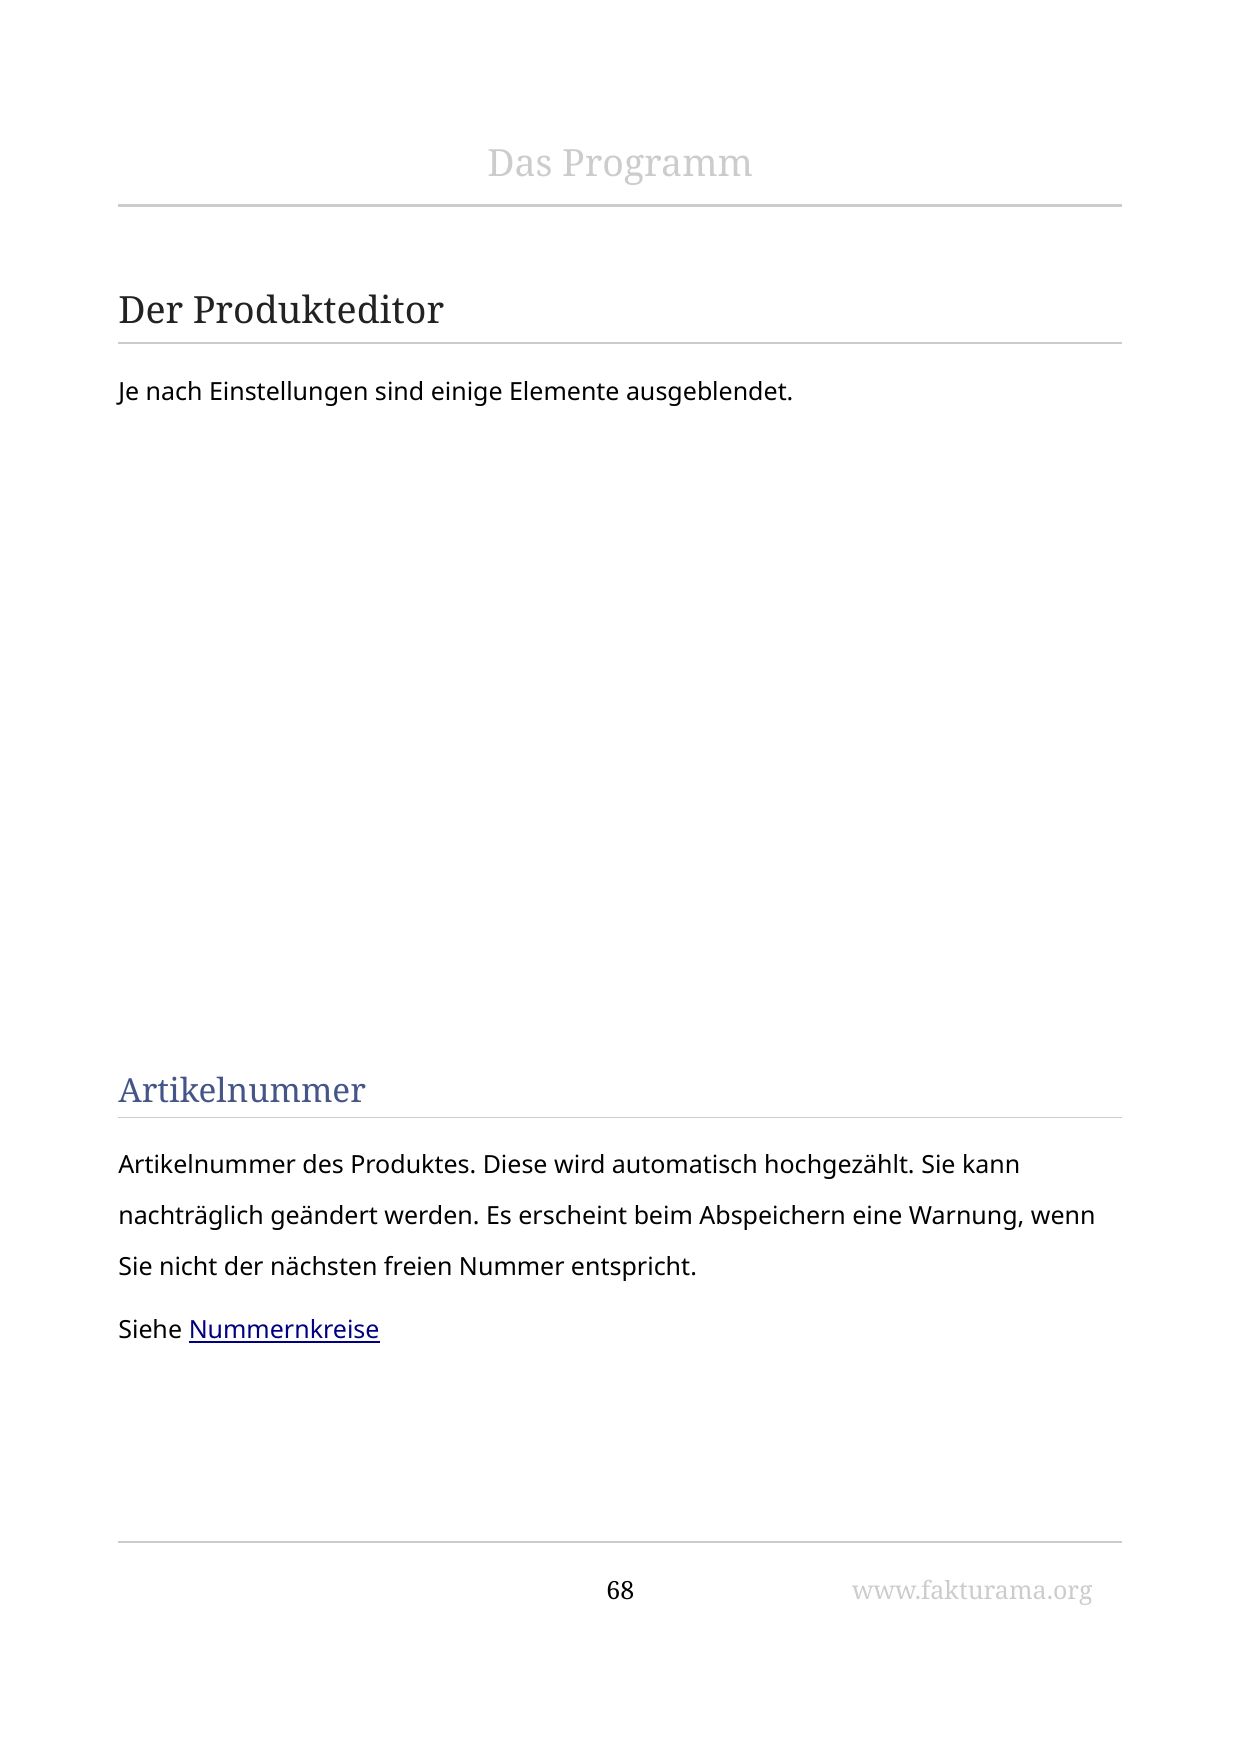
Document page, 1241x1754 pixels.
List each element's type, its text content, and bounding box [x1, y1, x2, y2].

text Je nach Einstellungen sind einige Elemente ausgeblendet. [118, 373, 1122, 407]
subtitle Artikelnummer [118, 1067, 1122, 1117]
text Siehe Nummernkreise [118, 1312, 1122, 1346]
text Artikelnummer des Produktes. Diese wird automatisch hochgezählt. Sie kann nachträglich geändert werden. Es erscheint beim Abspeichern eine Warnung, wenn Sie nicht der nächsten freien Nummer entspricht. [118, 1146, 1122, 1283]
subtitle Der Produkteditor [118, 283, 1122, 342]
